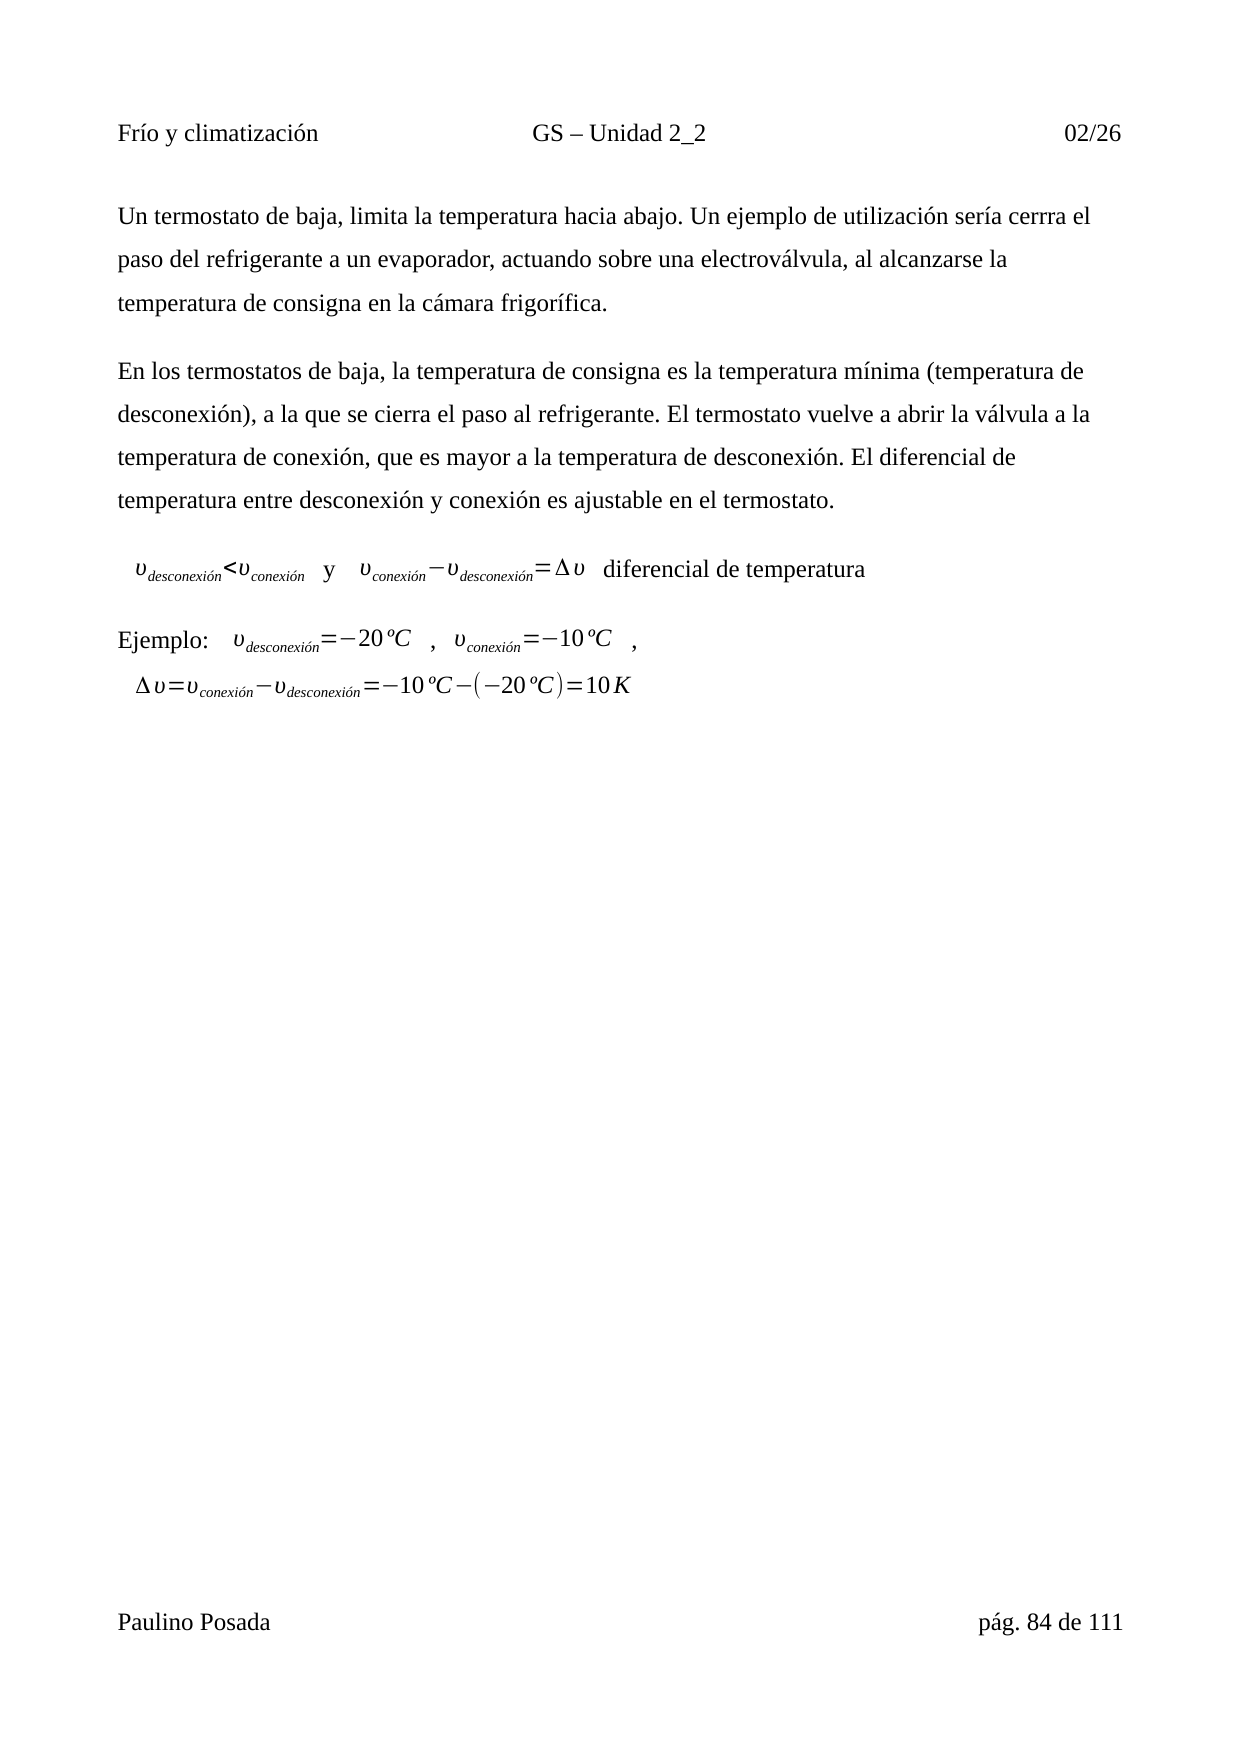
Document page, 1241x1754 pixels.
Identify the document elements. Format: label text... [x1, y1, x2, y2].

text Ejemplo: ,, [117, 624, 1123, 702]
text Un termostato de baja, limita la temperatura hacia abajo. Un ejemplo de utilización sería cerrra el paso del refrigerante a un evaporador, actuando sobre una electroválvula, al alcanzarse la temperatura de consigna en la cámara frigorífica. [117, 201, 1123, 316]
text En los termostatos de baja, la temperatura de consigna es la temperatura mínima (temperatura de desconexión), a la que se cierra el paso al refrigerante. El termostato vuelve a abrir la válvula a la temperatura de conexión, que es mayor a la temperatura de desconexión. El diferencial de temperatura entre desconexión y conexión es ajustable en el termostato. [117, 356, 1123, 514]
text y diferencial de temperatura [117, 553, 1123, 585]
